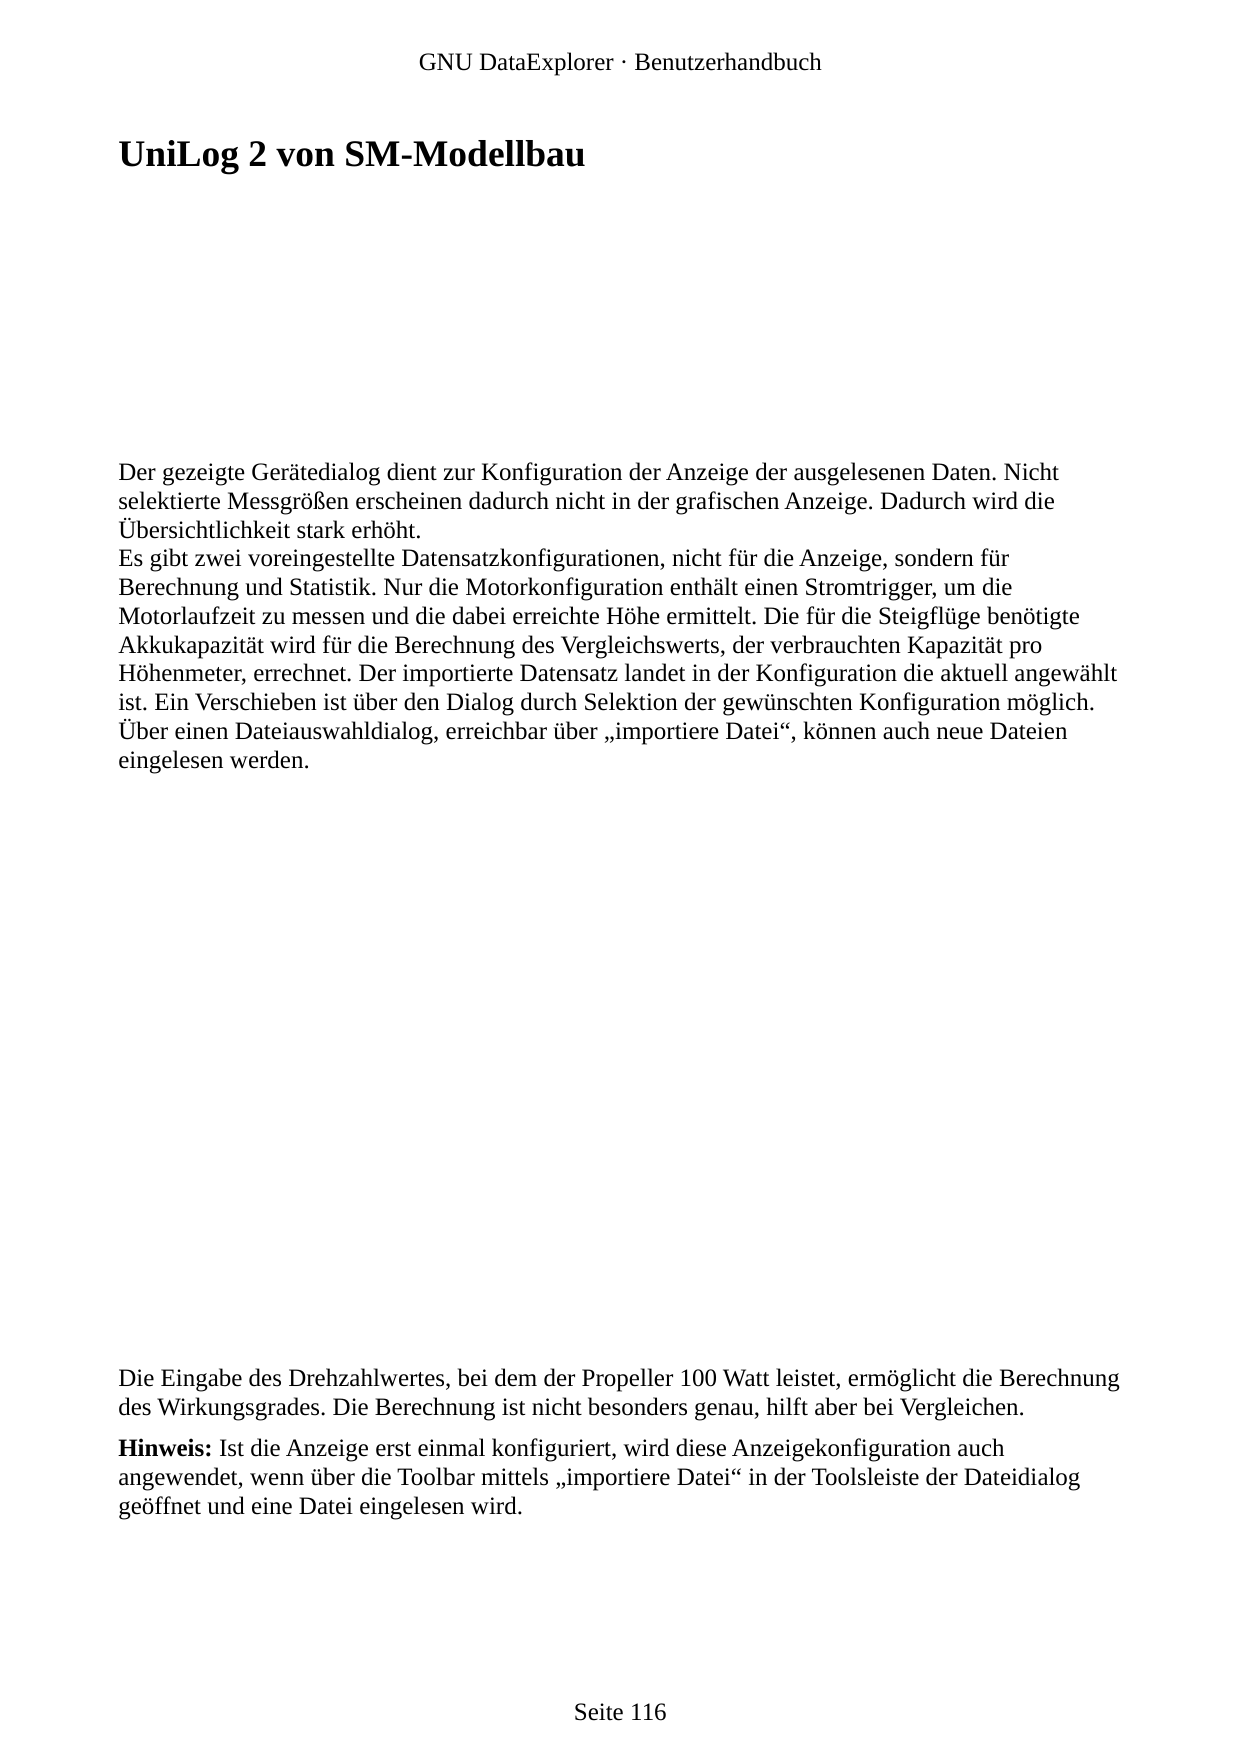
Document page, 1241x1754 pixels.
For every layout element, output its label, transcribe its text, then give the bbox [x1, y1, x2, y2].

text Die Eingabe des Drehzahlwertes, bei dem der Propeller 100 Watt leistet, ermöglicht die Berechnung des Wirkungsgrades. Die Berechnung ist nicht besonders genau, hilft aber bei Vergleichen. [118, 1363, 1122, 1421]
text Hinweis: Ist die Anzeige erst einmal konfiguriert, wird diese Anzeigekonfiguration auch angewendet, wenn über die Toolbar mittels „importiere Datei“ in der Toolsleiste der Dateidialog geöffnet und eine Datei eingelesen wird. [118, 1433, 1122, 1519]
subtitle UniLog 2 von SM-Modellbau [118, 131, 1122, 174]
text Der gezeigte Gerätedialog dient zur Konfiguration der Anzeige der ausgelesenen Daten. Nicht selektierte Messgrößen erscheinen dadurch nicht in der grafischen Anzeige. Dadurch wird die Übersichtlichkeit stark erhöht. Es gibt zwei voreingestellte Datensatzkonfigurationen, nicht für die Anzeige, sondern für Berechnung und Statistik. Nur die Motorkonfiguration enthält einen Stromtrigger, um die Motorlaufzeit zu messen und die dabei erreichte Höhe ermittelt. Die für die Steigflüge benötigte Akkukapazität wird für die Berechnung des Vergleichswerts, der verbrauchten Kapazität pro Höhenmeter, errechnet. Der importierte Datensatz landet in der Konfiguration die aktuell angewählt ist. Ein Verschieben ist über den Dialog durch Selektion der gewünschten Konfiguration möglich. Über einen Dateiauswahldialog, erreichbar über „importiere Datei“, können auch neue Dateien eingelesen werden. [118, 457, 1122, 773]
